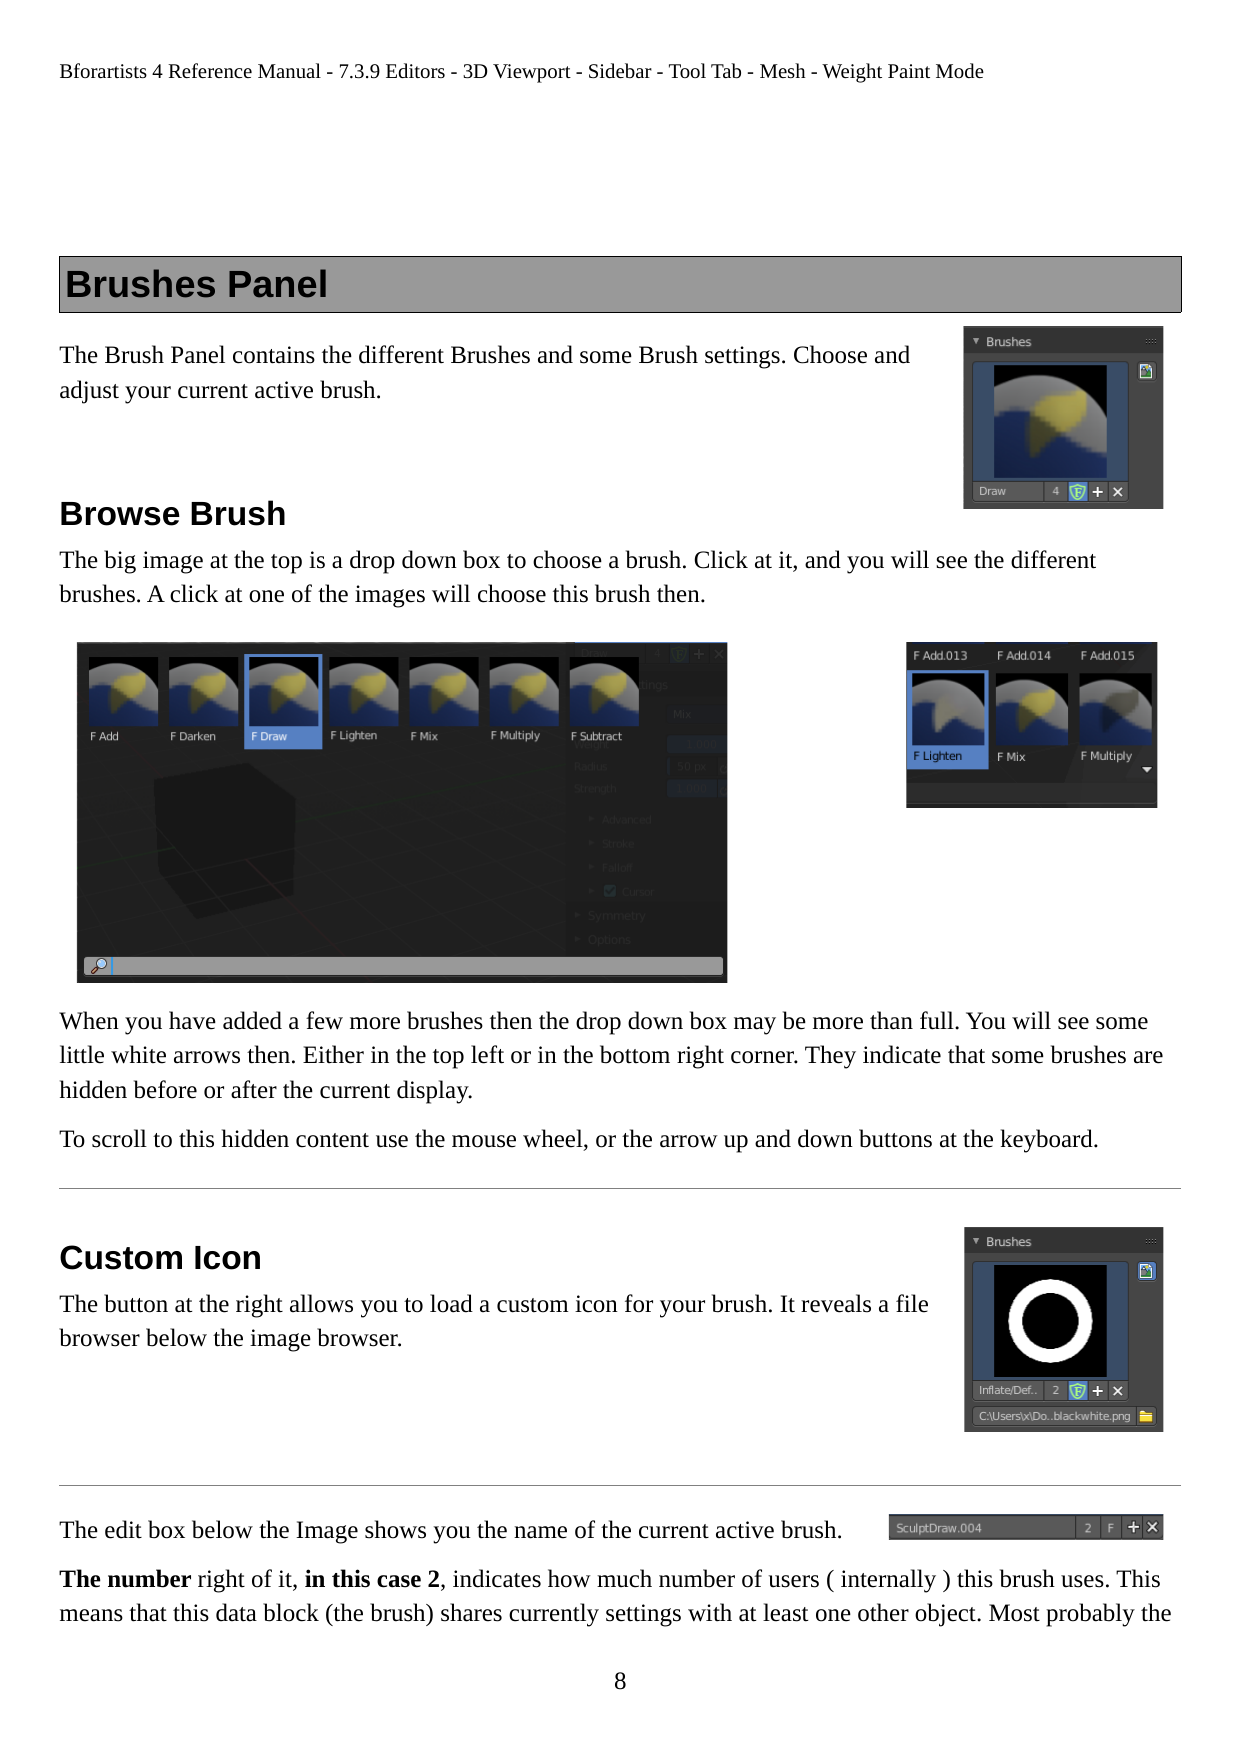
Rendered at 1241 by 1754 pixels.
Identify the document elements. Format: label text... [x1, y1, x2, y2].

text The number right of it, in this case 2, indicates how much number of users ( internally ) this brush uses. This means that this data block (the brush) shares currently settings with at least one other object. Most probably the [59, 1564, 1181, 1627]
subtitle [1164, 1238, 1181, 1277]
picture [906, 642, 1158, 808]
text The edit box below the Image shows you the name of the current active brush. [59, 1515, 1181, 1544]
subtitle Custom Icon [59, 1238, 964, 1277]
text The big image at the top is a drop down box to choose a brush. Click at it, and you will see the different brushes. A click at one of the images will choose this brush then. [59, 545, 1181, 608]
text To scroll to this hidden content use the mouse wheel, or the arrow up and down buttons at the keyboard. [59, 1124, 1181, 1153]
picture [76, 642, 728, 983]
picture [964, 1227, 1164, 1432]
text The button at the right allows you to load a custom icon for your brush. It reveals a file browser below the image browser. [59, 1289, 964, 1352]
picture [888, 1514, 1164, 1540]
subtitle Browse Brush [59, 494, 1181, 532]
picture [963, 326, 1164, 509]
text The Brush Panel contains the different Brushes and some Brush settings. Choose and adjust your current active brush. [59, 340, 963, 404]
text When you have added a few more brushes then the drop down box may be more than full. You will see some little white arrows then. Either in the top left or in the bottom right corner. They indicate that some brushes are hidden before or after the current display. [59, 628, 1181, 1103]
table_header Brushes Panel [60, 257, 1181, 312]
